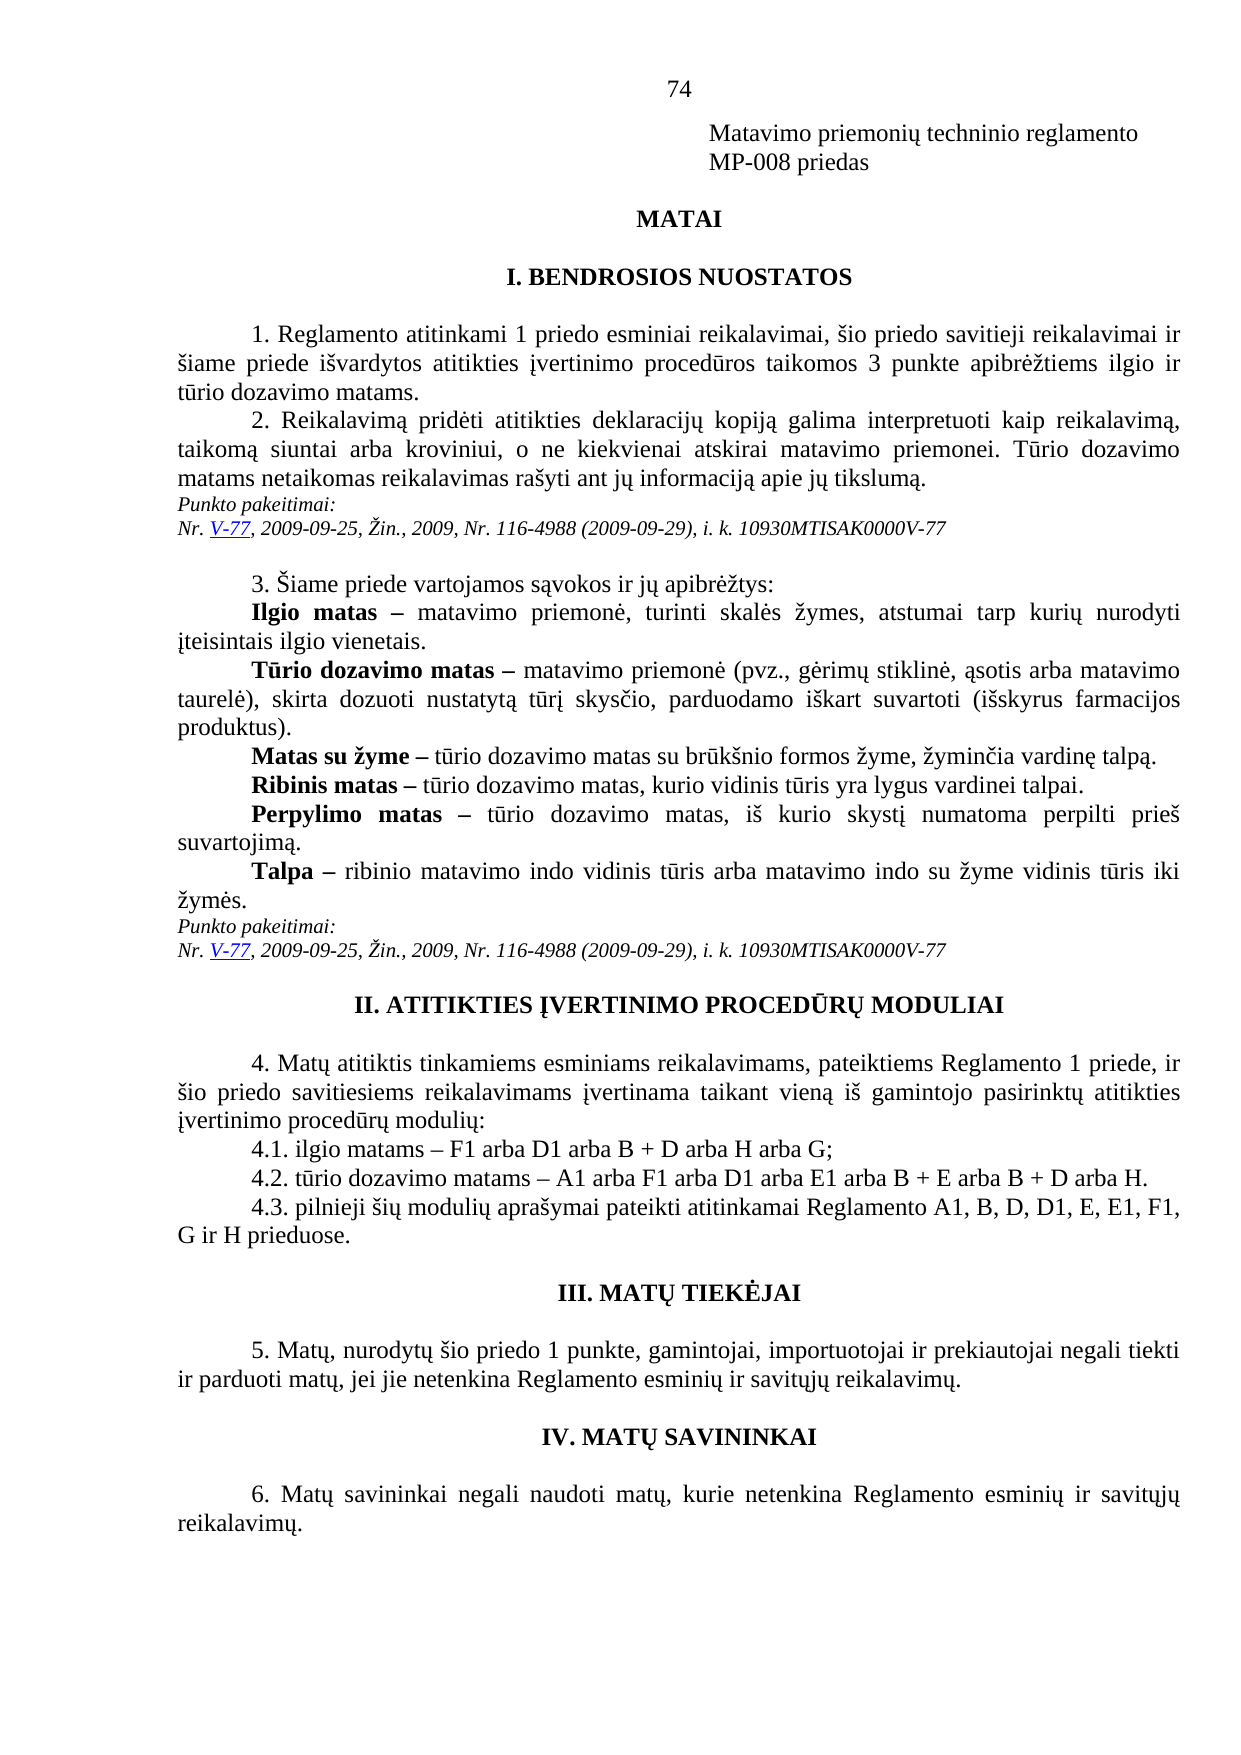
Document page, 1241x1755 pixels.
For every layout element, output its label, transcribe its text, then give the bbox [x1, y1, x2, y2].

text 4. Matų atitiktis tinkamiems esminiams reikalavimams, pateiktiems Reglamento 1 priede, ir šio priedo savitiesiems reikalavimams įvertinama taikant vieną iš gamintojo pasirinktų atitikties įvertinimo procedūrų modulių: [177, 1048, 1181, 1134]
text 2. Reikalavimą pridėti atitikties deklaracijų kopiją galima interpretuoti kaip reikalavimą, taikomą siuntai arba kroviniui, o ne kiekvienai atskirai matavimo priemonei. Tūrio dozavimo matams netaikomas reikalavimas rašyti ant jų informaciją apie jų tikslumą. [177, 406, 1181, 492]
text 3. Šiame priede vartojamos sąvokos ir jų apibrėžtys: [177, 569, 1181, 597]
text 1. Reglamento atitinkami 1 priedo esminiai reikalavimai, šio priedo savitieji reikalavimai ir šiame priede išvardytos atitikties įvertinimo procedūros taikomos 3 punkte apibrėžtiems ilgio ir tūrio dozavimo matams. [177, 319, 1181, 406]
text 4.2. tūrio dozavimo matams – A1 arba F1 arba D1 arba E1 arba B + E arba B + D arba H. [177, 1163, 1181, 1192]
text III. MATŲ TIEKĖJAI [177, 1278, 1181, 1307]
text 4.1. ilgio matams – F1 arba D1 arba B + D arba H arba G; [177, 1134, 1181, 1163]
text Nr. V-77, 2009-09-25, Žin., 2009, Nr. 116-4988 (2009-09-29), i. k. 10930MTISAK0000V-77 [177, 938, 1181, 962]
text Matas su žyme – tūrio dozavimo matas su brūkšnio formos žyme, žyminčia vardinę talpą. [177, 741, 1181, 770]
text Perpylimo matas – tūrio dozavimo matas, iš kurio skystį numatoma perpilti prieš suvartojimą. [177, 799, 1181, 856]
text Talpa – ribinio matavimo indo vidinis tūris arba matavimo indo su žyme vidinis tūris iki žymės. [177, 856, 1181, 914]
text Tūrio dozavimo matas – matavimo priemonė (pvz., gėrimų stiklinė, ąsotis arba matavimo taurelė), skirta dozuoti nustatytą tūrį skysčio, parduodamo iškart suvartoti (išskyrus farmacijos produktus). [177, 655, 1181, 741]
text II. ATITIKTIES ĮVERTINIMO PROCEDŪRŲ MODULIAI [177, 991, 1181, 1019]
text Punkto pakeitimai: [177, 492, 1181, 516]
text Punkto pakeitimai: [177, 914, 1181, 938]
text Ribinis matas – tūrio dozavimo matas, kurio vidinis tūris yra lygus vardinei talpai. [177, 770, 1181, 799]
text MATAI [177, 204, 1181, 233]
text 6. Matų savininkai negali naudoti matų, kurie netenkina Reglamento esminių ir savitųjų reikalavimų. [177, 1479, 1181, 1537]
text Nr. V-77, 2009-09-25, Žin., 2009, Nr. 116-4988 (2009-09-29), i. k. 10930MTISAK0000V-77 [177, 516, 1181, 540]
text MP-008 priedas [177, 147, 1181, 176]
text I. BENDROSIOS NUOSTATOS [177, 262, 1181, 291]
text 5. Matų, nurodytų šio priedo 1 punkte, gamintojai, importuotojai ir prekiautojai negali tiekti ir parduoti matų, jei jie netenkina Reglamento esminių ir savitųjų reikalavimų. [177, 1336, 1181, 1393]
text IV. MATŲ SAVININKAI [177, 1422, 1181, 1451]
text Matavimo priemonių techninio reglamento [702, 118, 1181, 147]
text Ilgio matas – matavimo priemonė, turinti skalės žymes, atstumai tarp kurių nurodyti įteisintais ilgio vienetais. [177, 597, 1181, 655]
text 4.3. pilnieji šių modulių aprašymai pateikti atitinkamai Reglamento A1, B, D, D1, E, E1, F1, G ir H prieduose. [177, 1192, 1181, 1249]
